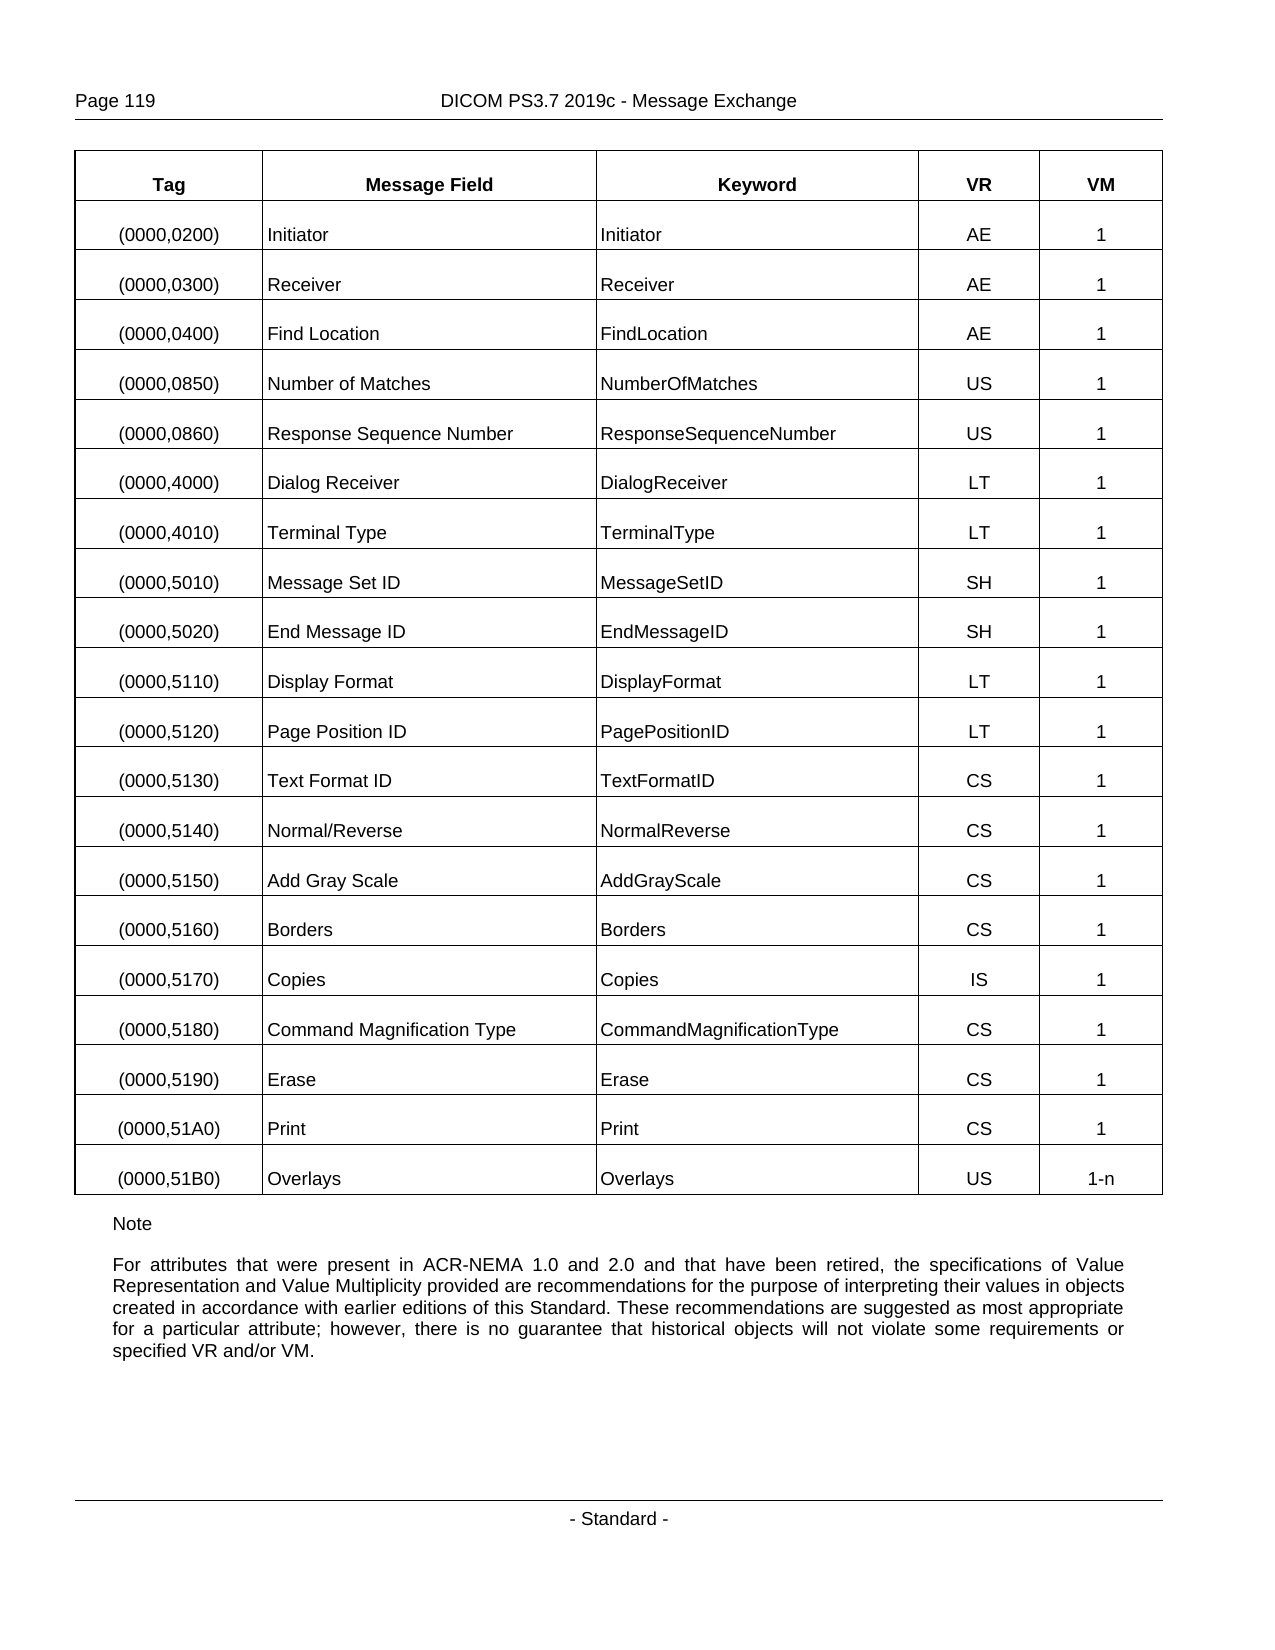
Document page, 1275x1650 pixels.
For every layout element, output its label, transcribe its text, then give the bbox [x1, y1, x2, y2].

table_cell (0000,0850) [76, 350, 262, 398]
table_cell Overlays [263, 1145, 596, 1193]
table_cell 1 [1040, 300, 1162, 349]
table_cell CommandMagnificationType [597, 996, 918, 1044]
table_cell CS [919, 1045, 1039, 1094]
table_cell CS [919, 996, 1039, 1044]
table_cell Borders [263, 896, 596, 945]
table_cell CS [919, 896, 1039, 945]
table_cell 1 [1040, 946, 1162, 995]
table_cell 1 [1040, 449, 1162, 498]
table_cell 1 [1040, 896, 1162, 945]
table_cell AE [919, 250, 1039, 299]
table_cell 1 [1040, 747, 1162, 796]
table_cell MessageSetID [597, 549, 918, 597]
table_cell (0000,5110) [76, 648, 262, 697]
table_cell Terminal Type [263, 499, 596, 547]
table_cell (0000,5020) [76, 598, 262, 647]
table_cell 1 [1040, 996, 1162, 1044]
table_cell (0000,5150) [76, 847, 262, 895]
table_cell LT [919, 698, 1039, 746]
table_cell AE [919, 300, 1039, 349]
table_cell (0000,4000) [76, 449, 262, 498]
table_cell End Message ID [263, 598, 596, 647]
table_cell US [919, 350, 1039, 398]
table_cell (0000,51B0) [76, 1145, 262, 1193]
table_cell 1-n [1040, 1145, 1162, 1193]
table_cell Text Format ID [263, 747, 596, 796]
table_cell Erase [597, 1045, 918, 1094]
table_cell (0000,5010) [76, 549, 262, 597]
table_cell 1 [1040, 1095, 1162, 1144]
table_cell Borders [597, 896, 918, 945]
table_cell Print [263, 1095, 596, 1144]
table_cell (0000,0200) [76, 201, 262, 249]
table_header Keyword [597, 151, 918, 200]
table_cell 1 [1040, 400, 1162, 448]
table_cell DisplayFormat [597, 648, 918, 697]
table_cell (0000,5190) [76, 1045, 262, 1094]
table_cell NormalReverse [597, 797, 918, 846]
table_cell IS [919, 946, 1039, 995]
table_cell Receiver [597, 250, 918, 299]
table_cell 1 [1040, 350, 1162, 398]
table_cell (0000,0860) [76, 400, 262, 448]
table_cell (0000,0400) [76, 300, 262, 349]
table_cell 1 [1040, 847, 1162, 895]
text For attributes that were present in ACR-NEMA 1.0 and 2.0 and that have been retired, the specifications of Value Representation and Value Multiplicity provided are recommendations for the purpose of interpreting their values in objects created in accordance with earlier editions of this Standard. These recommendations are suggested as most appropriate for a particular attribute; however, there is no guarantee that historical objects will not violate some requirements or specified VR and/or VM. [112, 1253, 1125, 1361]
table_cell CS [919, 847, 1039, 895]
table_cell Command Magnification Type [263, 996, 596, 1044]
table_cell Initiator [597, 201, 918, 249]
table_cell (0000,5130) [76, 747, 262, 796]
table_cell Response Sequence Number [263, 400, 596, 448]
table_cell Normal/Reverse [263, 797, 596, 846]
table_cell 1 [1040, 549, 1162, 597]
table_header Tag [76, 151, 262, 200]
table_cell SH [919, 549, 1039, 597]
table_header VR [919, 151, 1039, 200]
table_cell (0000,5180) [76, 996, 262, 1044]
table_cell AddGrayScale [597, 847, 918, 895]
table_cell 1 [1040, 648, 1162, 697]
table_cell PagePositionID [597, 698, 918, 746]
table_cell Message Set ID [263, 549, 596, 597]
table_cell US [919, 1145, 1039, 1193]
table_cell LT [919, 499, 1039, 547]
table_cell Erase [263, 1045, 596, 1094]
table_cell TerminalType [597, 499, 918, 547]
table_cell LT [919, 648, 1039, 697]
table_cell 1 [1040, 250, 1162, 299]
table_cell EndMessageID [597, 598, 918, 647]
table_cell Number of Matches [263, 350, 596, 398]
table_cell US [919, 400, 1039, 448]
table_cell AE [919, 201, 1039, 249]
table_cell Copies [597, 946, 918, 995]
table_cell CS [919, 747, 1039, 796]
table_cell SH [919, 598, 1039, 647]
table_cell CS [919, 1095, 1039, 1144]
table_cell (0000,0300) [76, 250, 262, 299]
table_cell DialogReceiver [597, 449, 918, 498]
table_cell Page Position ID [263, 698, 596, 746]
table_cell 1 [1040, 598, 1162, 647]
table_cell (0000,5120) [76, 698, 262, 746]
table_cell Dialog Receiver [263, 449, 596, 498]
table_cell Receiver [263, 250, 596, 299]
table_cell NumberOfMatches [597, 350, 918, 398]
table_cell 1 [1040, 1045, 1162, 1094]
table_cell Find Location [263, 300, 596, 349]
table_cell 1 [1040, 201, 1162, 249]
table_cell (0000,5160) [76, 896, 262, 945]
table_header Message Field [263, 151, 596, 200]
table_header VM [1040, 151, 1162, 200]
table_cell LT [919, 449, 1039, 498]
table_cell (0000,51A0) [76, 1095, 262, 1144]
text Note [112, 1213, 1125, 1235]
table_cell FindLocation [597, 300, 918, 349]
table_cell ResponseSequenceNumber [597, 400, 918, 448]
table_cell (0000,5140) [76, 797, 262, 846]
table_cell 1 [1040, 797, 1162, 846]
table_cell Copies [263, 946, 596, 995]
table_cell (0000,5170) [76, 946, 262, 995]
table_cell Initiator [263, 201, 596, 249]
table_cell CS [919, 797, 1039, 846]
table_cell (0000,4010) [76, 499, 262, 547]
table_cell Print [597, 1095, 918, 1144]
table_cell Display Format [263, 648, 596, 697]
table_cell 1 [1040, 698, 1162, 746]
table_cell Add Gray Scale [263, 847, 596, 895]
table_cell Overlays [597, 1145, 918, 1193]
table_cell TextFormatID [597, 747, 918, 796]
table_cell 1 [1040, 499, 1162, 547]
